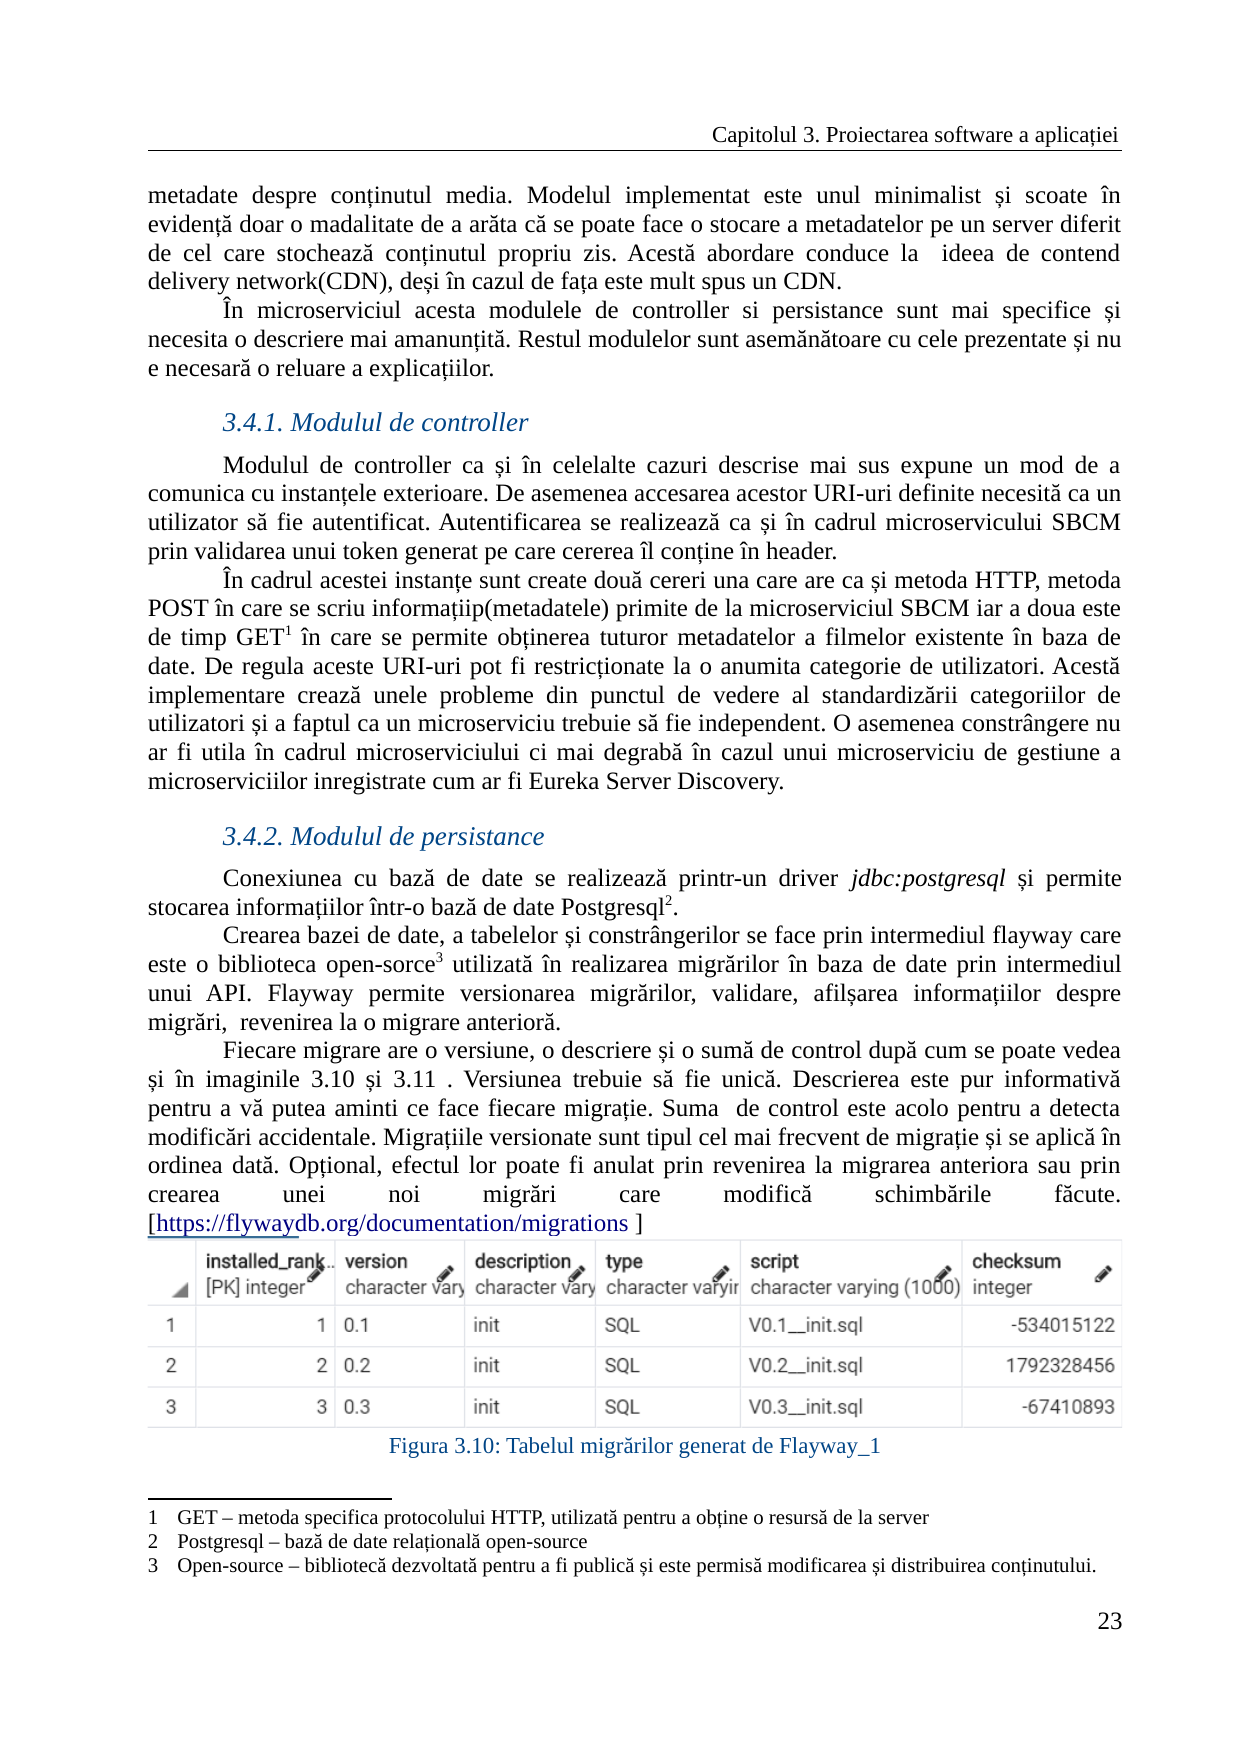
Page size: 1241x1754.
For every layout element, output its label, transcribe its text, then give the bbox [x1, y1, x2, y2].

text Modulul de controller ca și în celelalte cazuri descrise mai sus expune un mod de a comunica cu instanțele exterioare. De asemenea accesarea acestor URI-uri definite necesită ca un utilizator să fie autentificat. Autentificarea se realizează ca și în cadrul microservicului SBCM prin validarea unui token generat pe care cererea îl conține în header. [148, 450, 1122, 565]
text În microserviciul acesta modulele de controller si persistance sunt mai specifice și necesita o descriere mai amanunțită. Restul modulelor sunt asemănătoare cu cele prezentate și nu e necesară o reluare a explicațiilor. [148, 295, 1122, 381]
subtitle Modulul de controller [223, 406, 1122, 437]
subtitle Modulul de persistance [223, 819, 1122, 851]
text Conexiunea cu bază de date se realizează printr-un driver jdbc:postgresql și permite stocarea informațiilor într-o bază de date Postgresql. [148, 863, 1122, 921]
text Postgresql – bază de date relațională open-source [148, 1529, 1122, 1553]
text Open-source – bibliotecă dezvoltată pentru a fi publică și este permisă modificarea și distribuirea conținutului. [148, 1553, 1122, 1577]
text Crearea bazei de date, a tabelelor și constrângerilor se face prin intermediul flayway care este o biblioteca open-sorce utilizată în realizarea migrărilor în baza de date prin intermediul unui API. Flayway permite versionarea migrărilor, validare, afilșarea informațiilor despre migrări, revenirea la o migrare anterioră. [148, 921, 1122, 1036]
text Figura 3.10: Tabelul migrărilor generat de Flayway_1 [148, 1428, 1122, 1459]
text GET – metoda specifica protocolului HTTP, utilizată pentru a obține o resursă de la server [148, 1505, 1122, 1529]
text În cadrul acestei instanțe sunt create două cereri una care are ca și metoda HTTP, metoda POST în care se scriu informațiip(metadatele) primite de la microserviciul SBCM iar a doua este de timp GET în care se permite obținerea tuturor metadatelor a filmelor existente în baza de date. De regula aceste URI-uri pot fi restricționate la o anumita categorie de utilizatori. Acestă implementare crează unele probleme din punctul de vedere al standardizării categoriilor de utilizatori și a faptul ca un microserviciu trebuie să fie independent. O asemenea constrângere nu ar fi utila în cadrul microserviciului ci mai degrabă în cazul unui microserviciu de gestiune a microserviciilor inregistrate cum ar fi Eureka Server Discovery. [148, 565, 1122, 795]
picture [147, 1236, 1123, 1428]
text Fiecare migrare are o versiune, o descriere și o sumă de control după cum se poate vedea și în imaginile 3.10 și 3.11 . Versiunea trebuie să fie unică. Descrierea este pur informativă pentru a vă putea aminti ce face fiecare migrație. Suma de control este acolo pentru a detecta modificări accidentale. Migrațiile versionate sunt tipul cel mai frecvent de migrație și se aplică în ordinea dată. Opțional, efectul lor poate fi anulat prin revenirea la migrarea anteriora sau prin crearea unei noi migrări care modifică schimbările făcute.[https://flywaydb.org/documentation/migrations ] [148, 1036, 1122, 1236]
text metadate despre conținutul media. Modelul implementat este unul minimalist și scoate în evidență doar o madalitate de a arăta că se poate face o stocare a metadatelor pe un server diferit de cel care stochează conținutul propriu zis. Acestă abordare conduce la ideea de contend delivery network(CDN), deși în cazul de fața este mult spus un CDN. [148, 180, 1122, 295]
